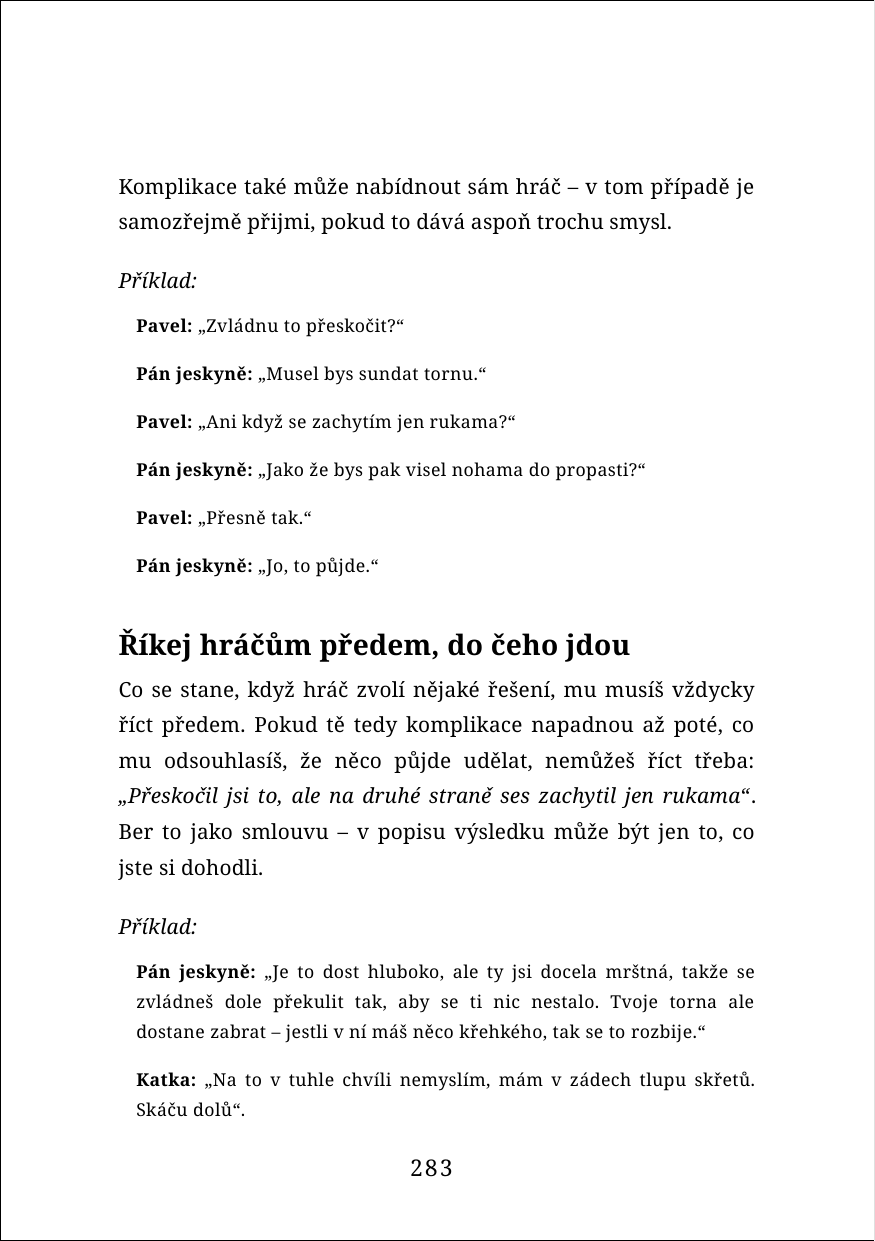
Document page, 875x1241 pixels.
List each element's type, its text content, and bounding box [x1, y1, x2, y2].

text Příklad: [118, 266, 756, 295]
text Pán jeskyně: „Je to dost hluboko, ale ty jsi docela mrštná, takže se zvládneš dole překulit tak, aby se ti nic nestalo. Tvoje torna ale dostane zabrat – jestli v ní máš něco křehkého, tak se to rozbije.“ [136, 959, 756, 1044]
text Katka: „Na to v tuhle chvíli nemyslím, mám v zádech tlupu skřetů. Skáču dolů“. [136, 1067, 756, 1122]
text Pavel: „Přesně tak.“ [136, 505, 756, 529]
text Pán jeskyně: „Jako že bys pak visel nohama do propasti?“ [136, 457, 756, 482]
text Pavel: „Ani když se zachytím jen rukama?“ [136, 409, 756, 434]
text Pavel: „Zvládnu to přeskočit?“ [136, 314, 756, 338]
text Pán jeskyně: „Musel bys sundat tornu.“ [136, 362, 756, 386]
text Pán jeskyně: „Jo, to půjde.“ [136, 553, 756, 577]
text Komplikace také může nabídnout sám hráč – v tom případě je samozřejmě přijmi, pokud to dává aspoň trochu smysl. [118, 172, 756, 236]
text Příklad: [118, 912, 756, 940]
subtitle Říkej hráčům předem, do čeho jdou [118, 625, 756, 663]
text Co se stane, když hráč zvolí nějaké řešení, mu musíš vždycky říct předem. Pokud tě tedy komplikace napadnou až poté, co mu odsouhlasíš, že něco půjde udělat, nemůžeš říct třeba: „Přeskočil jsi to, ale na druhé straně ses zachytil jen rukama“. Ber to jako smlouvu – v popisu výsledku může být jen to, co jste si dohodli. [118, 675, 756, 881]
